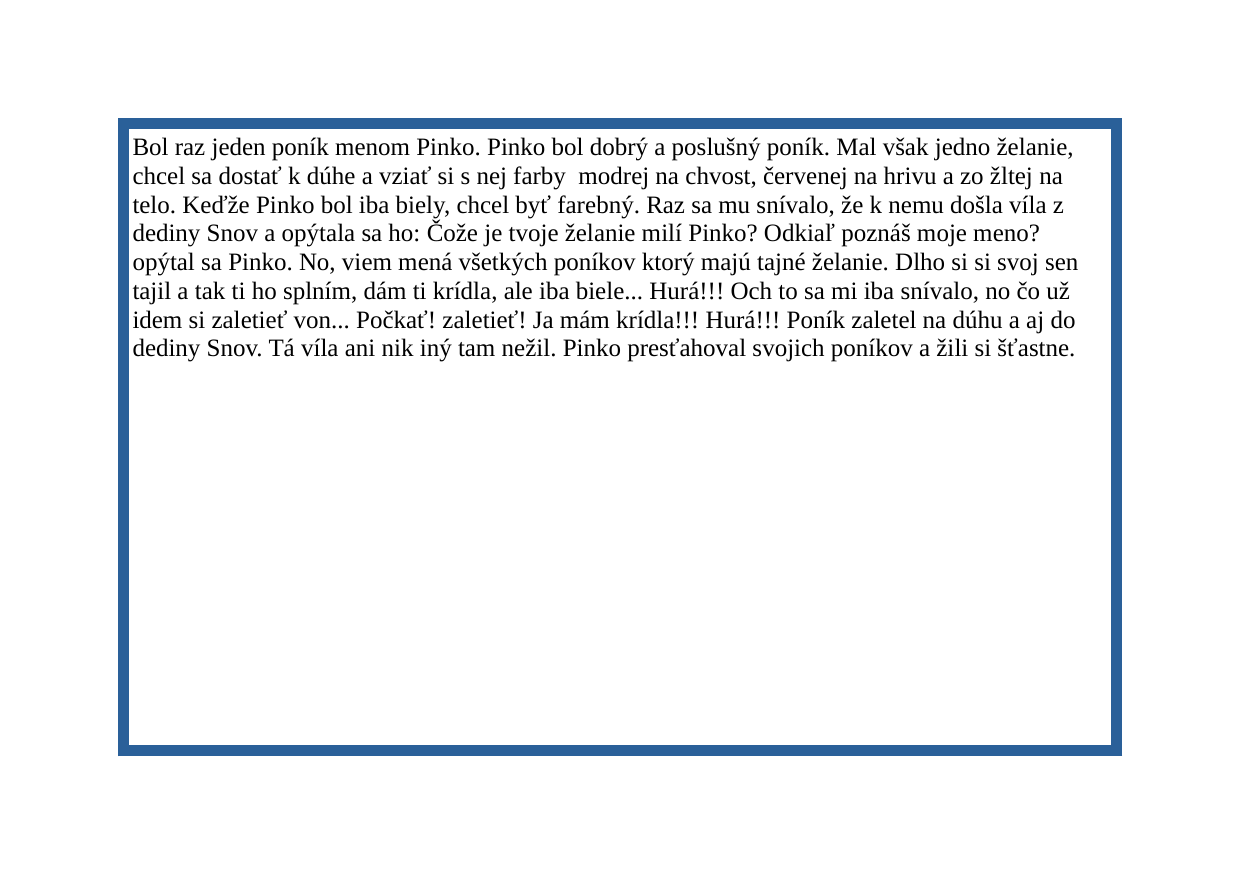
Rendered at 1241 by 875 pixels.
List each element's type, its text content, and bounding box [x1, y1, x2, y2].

text Bol raz jeden poník menom Pinko. Pinko bol dobrý a poslušný poník. Mal však jedno želanie, chcel sa dostať k dúhe a vziať si s nej farby modrej na chvost, červenej na hrivu a zo žltej na telo. Keďže Pinko bol iba biely, chcel byť farebný. Raz sa mu snívalo, že k nemu došla víla z dediny Snov a opýtala sa ho: Čože je tvoje želanie milí Pinko? Odkiaľ poznáš moje meno? opýtal sa Pinko. No, viem mená všetkých poníkov ktorý majú tajné želanie. Dlho si si svoj sen tajil a tak ti ho splním, dám ti krídla, ale iba biele... Hurá!!! Och to sa mi iba snívalo, no čo už idem si zaletieť von... Počkať! zaletieť! Ja mám krídla!!! Hurá!!! Poník zaletel na dúhu a aj do dediny Snov. Tá víla ani nik iný tam nežil. Pinko presťahoval svojich poníkov a žili si šťastne. [132, 132, 1108, 362]
